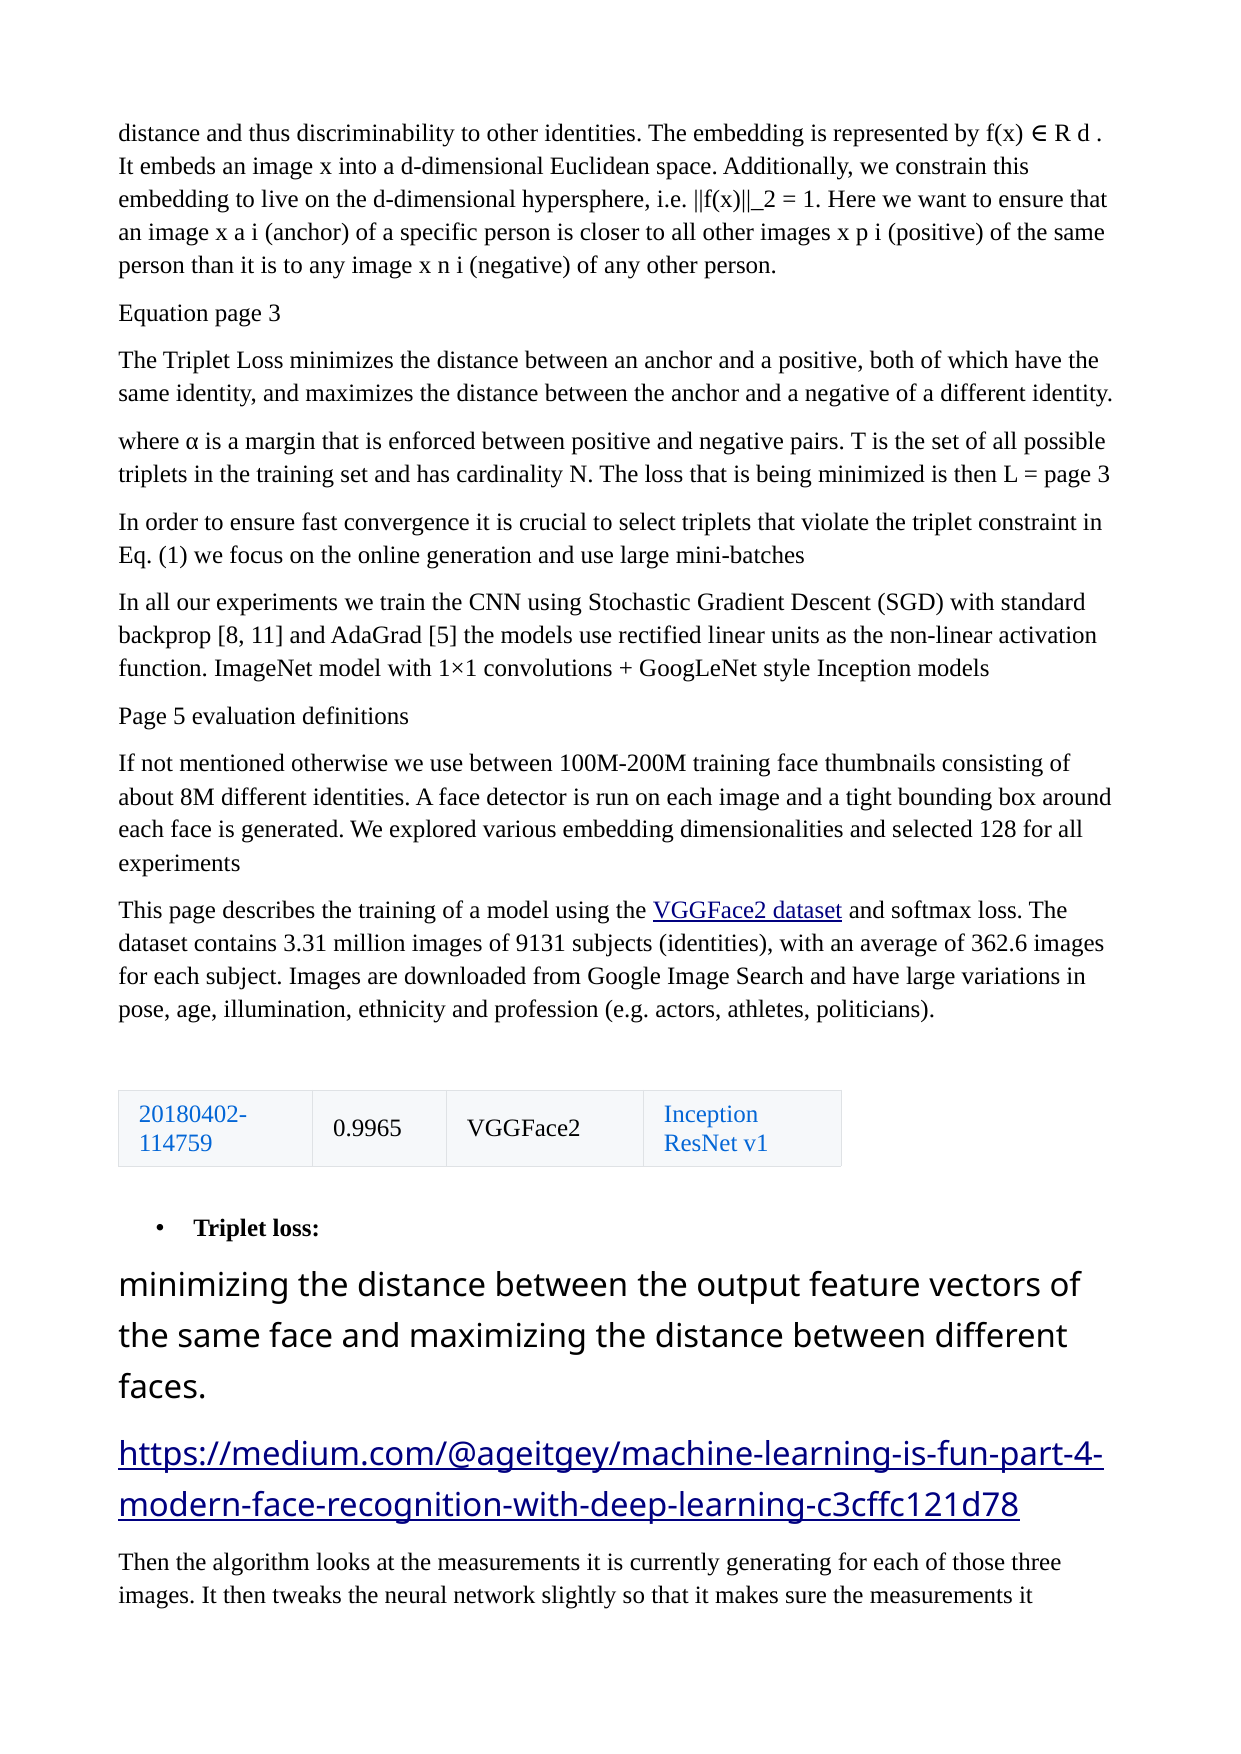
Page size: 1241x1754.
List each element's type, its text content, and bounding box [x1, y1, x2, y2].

text The Triplet Loss minimizes the distance between an anchor and a positive, both of which have the same identity, and maximizes the distance between the anchor and a negative of a different identity. [118, 345, 1122, 407]
table_header 0.9965 [313, 1091, 446, 1166]
text Then the algorithm looks at the measurements it is currently generating for each of those three images. It then tweaks the neural network slightly so that it makes sure the measurements it [118, 1547, 1122, 1609]
text In order to ensure fast convergence it is crucial to select triplets that violate the triplet constraint in Eq. (1) we focus on the online generation and use large mini-batches [118, 507, 1122, 568]
text where α is a margin that is enforced between positive and negative pairs. T is the set of all possible triplets in the training set and has cardinality N. The loss that is being minimized is then L = page 3 [118, 426, 1122, 488]
text This page describes the training of a model using the VGGFace2 dataset and softmax loss. The dataset contains 3.31 million images of 9131 subjects (identities), with an average of 362.6 images for each subject. Images are downloaded from Google Image Search and have large variations in pose, age, illumination, ethnicity and profession (e.g. actors, athletes, politicians). [118, 895, 1122, 1023]
text Equation page 3 [118, 298, 1122, 327]
text distance and thus discriminability to other identities. The embedding is represented by f(x) ∈ R d . It embeds an image x into a d-dimensional Euclidean space. Additionally, we constrain this embedding to live on the d-dimensional hypersphere, i.e. ||f(x)||_2 = 1. Here we want to ensure that an image x a i (anchor) of a specific person is closer to all other images x p i (positive) of the same person than it is to any image x n i (negative) of any other person. [118, 118, 1122, 279]
text If not mentioned otherwise we use between 100M-200M training face thumbnails consisting of about 8M different identities. A face detector is run on each image and a tight bounding box around each face is generated. We explored various embedding dimensionalities and selected 128 for all experiments [118, 748, 1122, 876]
text In all our experiments we train the CNN using Stochastic Gradient Descent (SGD) with standard backprop [8, 11] and AdaGrad [5] the models use rectified linear units as the non-linear activation function. ImageNet model with 1×1 convolutions + GoogLeNet style Inception models [118, 587, 1122, 682]
text https://medium.com/@ageitgey/machine-learning-is-fun-part-4-modern-face-recognition-with-deep-learning-c3cffc121d78 [118, 1430, 1122, 1526]
text Page 5 evaluation definitions [118, 701, 1122, 730]
table_header 20180402-114759 [119, 1091, 312, 1166]
table_header Inception ResNet v1 [644, 1091, 841, 1166]
text minimizing the distance between the output feature vectors of the same face and maximizing the distance between different faces. [118, 1261, 1122, 1408]
table_header VGGFace2 [447, 1091, 643, 1166]
list Triplet loss: [156, 1213, 1122, 1242]
